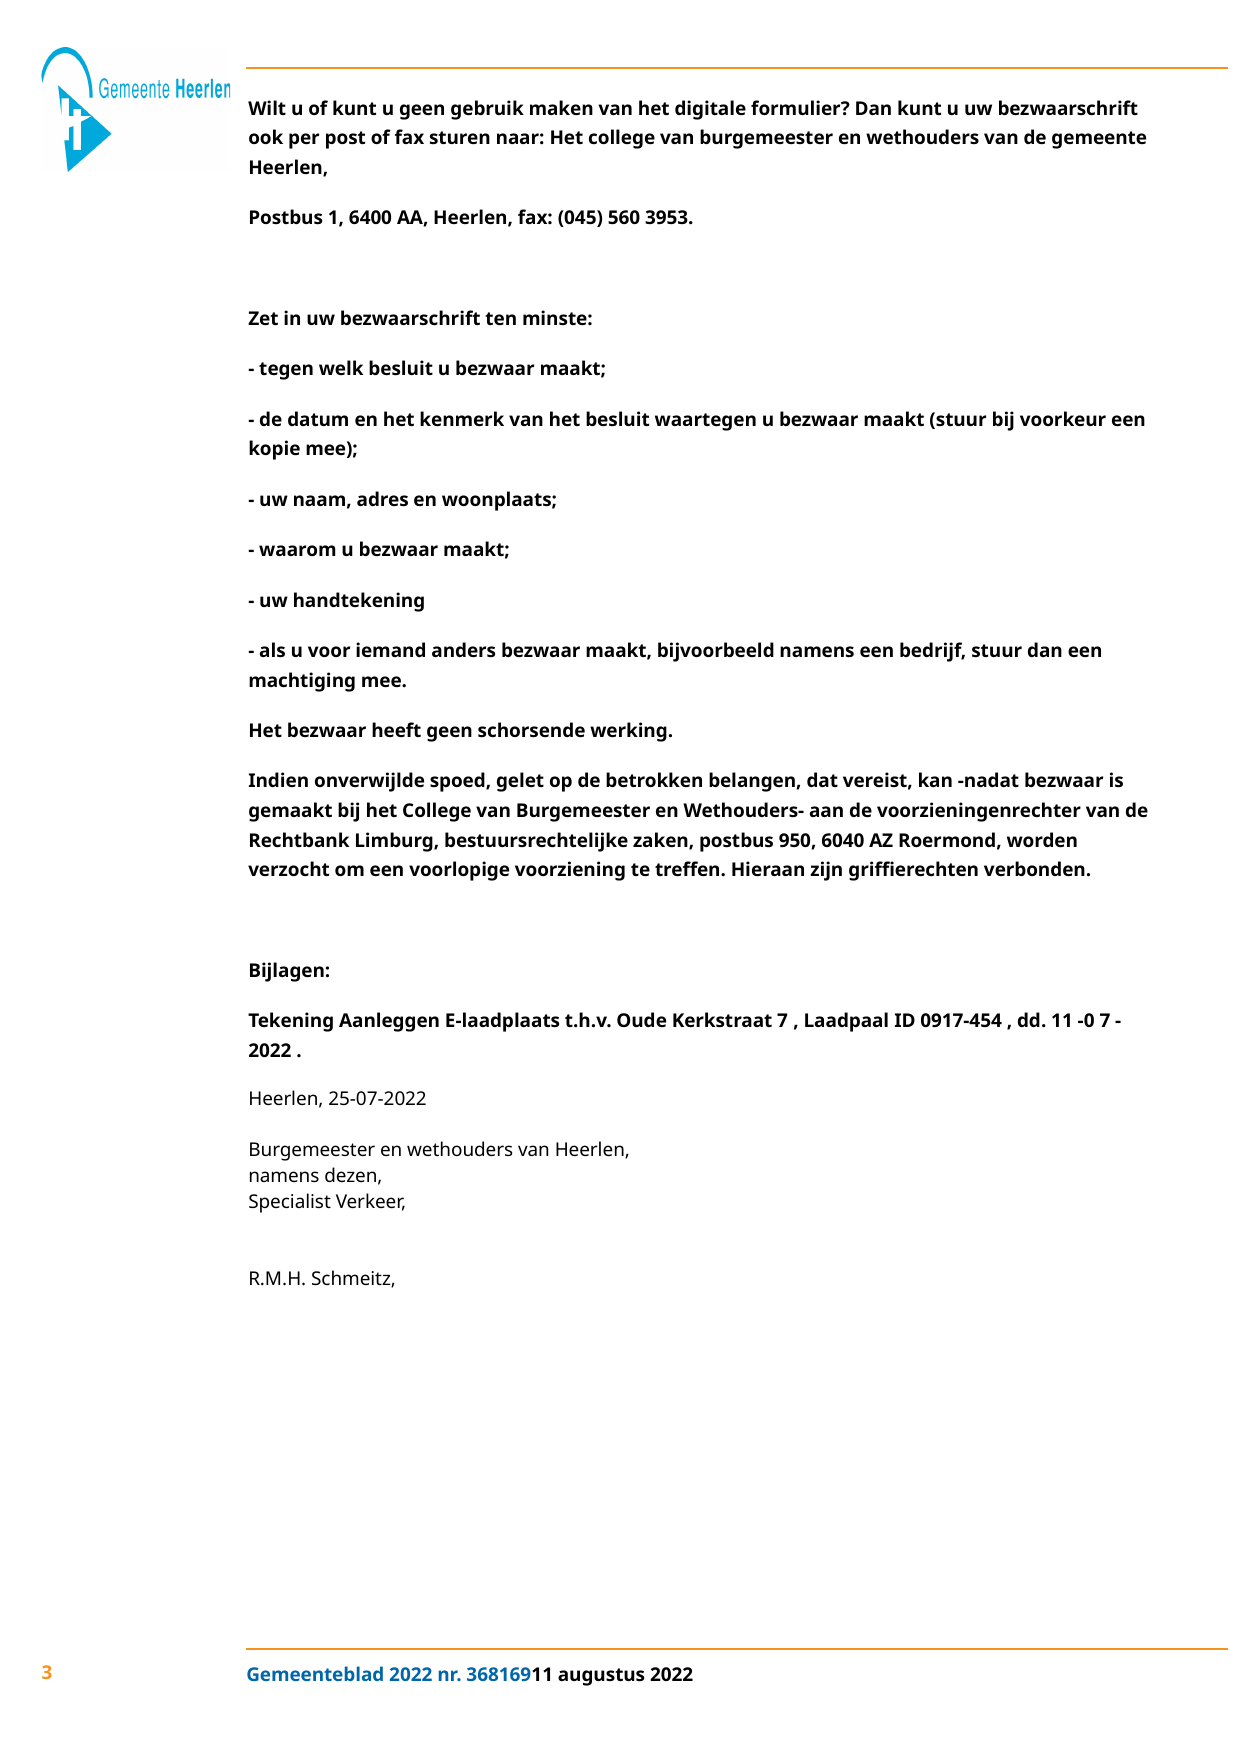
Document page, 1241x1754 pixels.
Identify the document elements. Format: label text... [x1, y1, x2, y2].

text Burgemeester en wethouders van Heerlen, [248, 1137, 1152, 1162]
text Heerlen, 25-07-2022 [248, 1085, 1152, 1111]
text Bijlagen: [248, 957, 1152, 983]
text - uw handtekening [248, 587, 1152, 613]
text Tekening Aanleggen E-laadplaats t.h.v. Oude Kerkstraat 7 , Laadpaal ID 0917-454 , dd. 11 -0 7 -2022 . [248, 1008, 1152, 1063]
text Indien onverwijlde spoed, gelet op de betrokken belangen, dat vereist, kan -nadat bezwaar is gemaakt bij het College van Burgemeester en Wethouders- aan de voorzieningenrechter van de Rechtbank Limburg, bestuursrechtelijke zaken, postbus 950, 6040 AZ Roermond, worden verzocht om een voorlopige voorziening te treffen. Hieraan zijn griffierechten verbonden. [248, 768, 1152, 882]
text Het bezwaar heeft geen schorsende werking. [248, 717, 1152, 743]
text namens dezen, [248, 1162, 1152, 1188]
text - uw naam, adres en woonplaats; [248, 486, 1152, 512]
picture [41, 47, 59, 70]
text R.M.H. Schmeitz, [248, 1265, 1152, 1291]
text - als u voor iemand anders bezwaar maakt, bijvoorbeeld namens een bedrijf, stuur dan een machtiging mee. [248, 637, 1152, 693]
text Zet in uw bezwaarschrift ten minste: [248, 305, 1152, 331]
text Specialist Verkeer, [248, 1188, 1152, 1214]
text Wilt u of kunt u geen gebruik maken van het digitale formulier? Dan kunt u uw bezwaarschrift ook per post of fax sturen naar: Het college van burgemeester en wethouders van de gemeente Heerlen, [248, 95, 1152, 180]
text - tegen welk besluit u bezwaar maakt; [248, 356, 1152, 381]
text - waarom u bezwaar maakt; [248, 536, 1152, 562]
picture [41, 47, 231, 172]
text Postbus 1, 6400 AA, Heerlen, fax: (045) 560 3953. [248, 204, 1152, 230]
text - de datum en het kenmerk van het besluit waartegen u bezwaar maakt (stuur bij voorkeur een kopie mee); [248, 406, 1152, 461]
